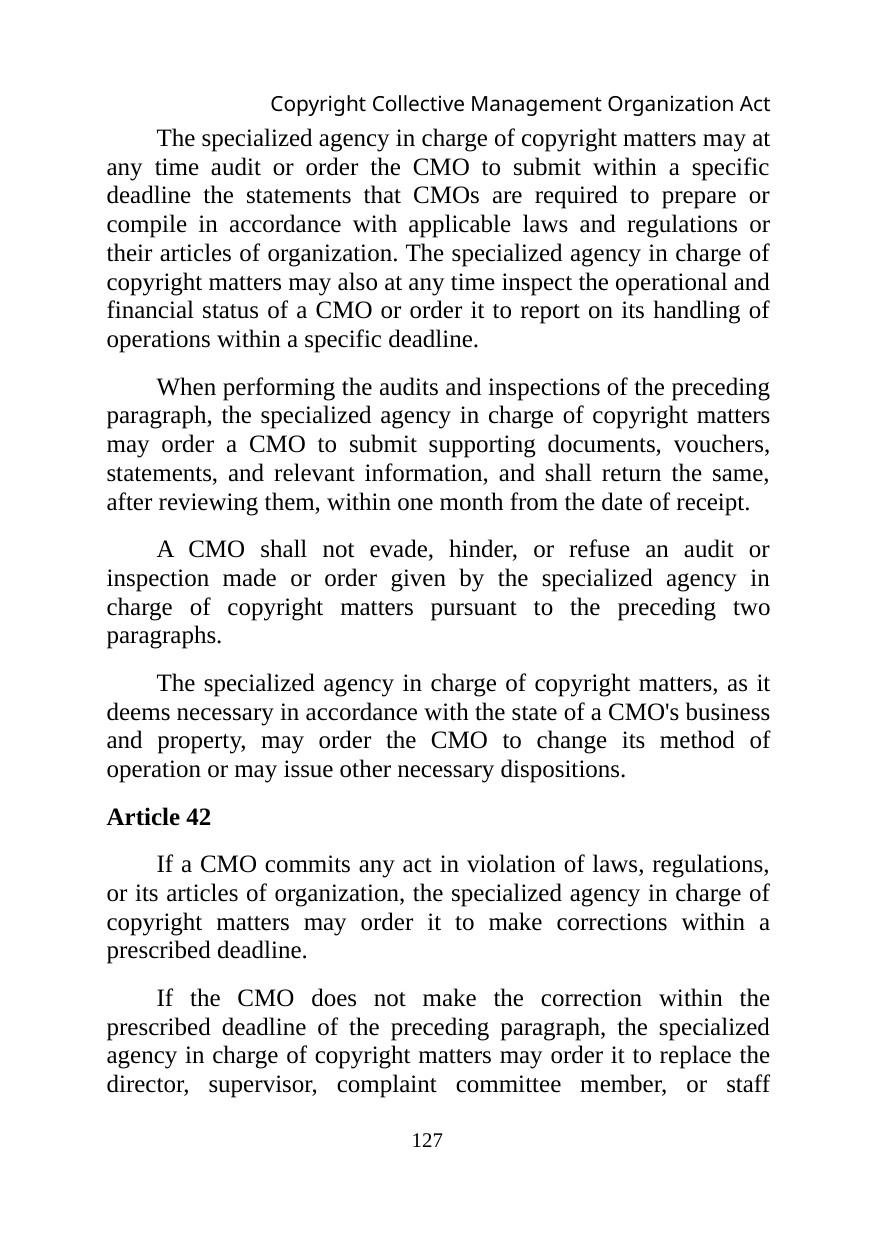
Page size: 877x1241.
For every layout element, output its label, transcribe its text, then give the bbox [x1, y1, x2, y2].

text A CMO shall not evade, hinder, or refuse an audit or inspection made or order given by the specialized agency in charge of copyright matters pursuant to the preceding two paragraphs. [106, 534, 771, 649]
text If the CMO does not make the correction within the prescribed deadline of the preceding paragraph, the specialized agency in charge of copyright matters may order it to replace the director, supervisor, complaint committee member, or staff [106, 983, 771, 1098]
text The specialized agency in charge of copyright matters, as it deems necessary in accordance with the state of a CMO's business and property, may order the CMO to change its method of operation or may issue other necessary dispositions. [106, 668, 771, 783]
text The specialized agency in charge of copyright matters may at any time audit or order the CMO to submit within a specific deadline the statements that CMOs are required to prepare or compile in accordance with applicable laws and regulations or their articles of organization. The specialized agency in charge of copyright matters may also at any time inspect the operational and financial status of a CMO or order it to report on its handling of operations within a specific deadline. [106, 123, 771, 353]
text When performing the audits and inspections of the preceding paragraph, the specialized agency in charge of copyright matters may order a CMO to submit supporting documents, vouchers, statements, and relevant information, and shall return the same, after reviewing them, within one month from the date of receipt. [106, 372, 771, 515]
text Article 42 [106, 802, 771, 830]
text If a CMO commits any act in violation of laws, regulations, or its articles of organization, the specialized agency in charge of copyright matters may order it to make corrections within a prescribed deadline. [106, 849, 771, 964]
